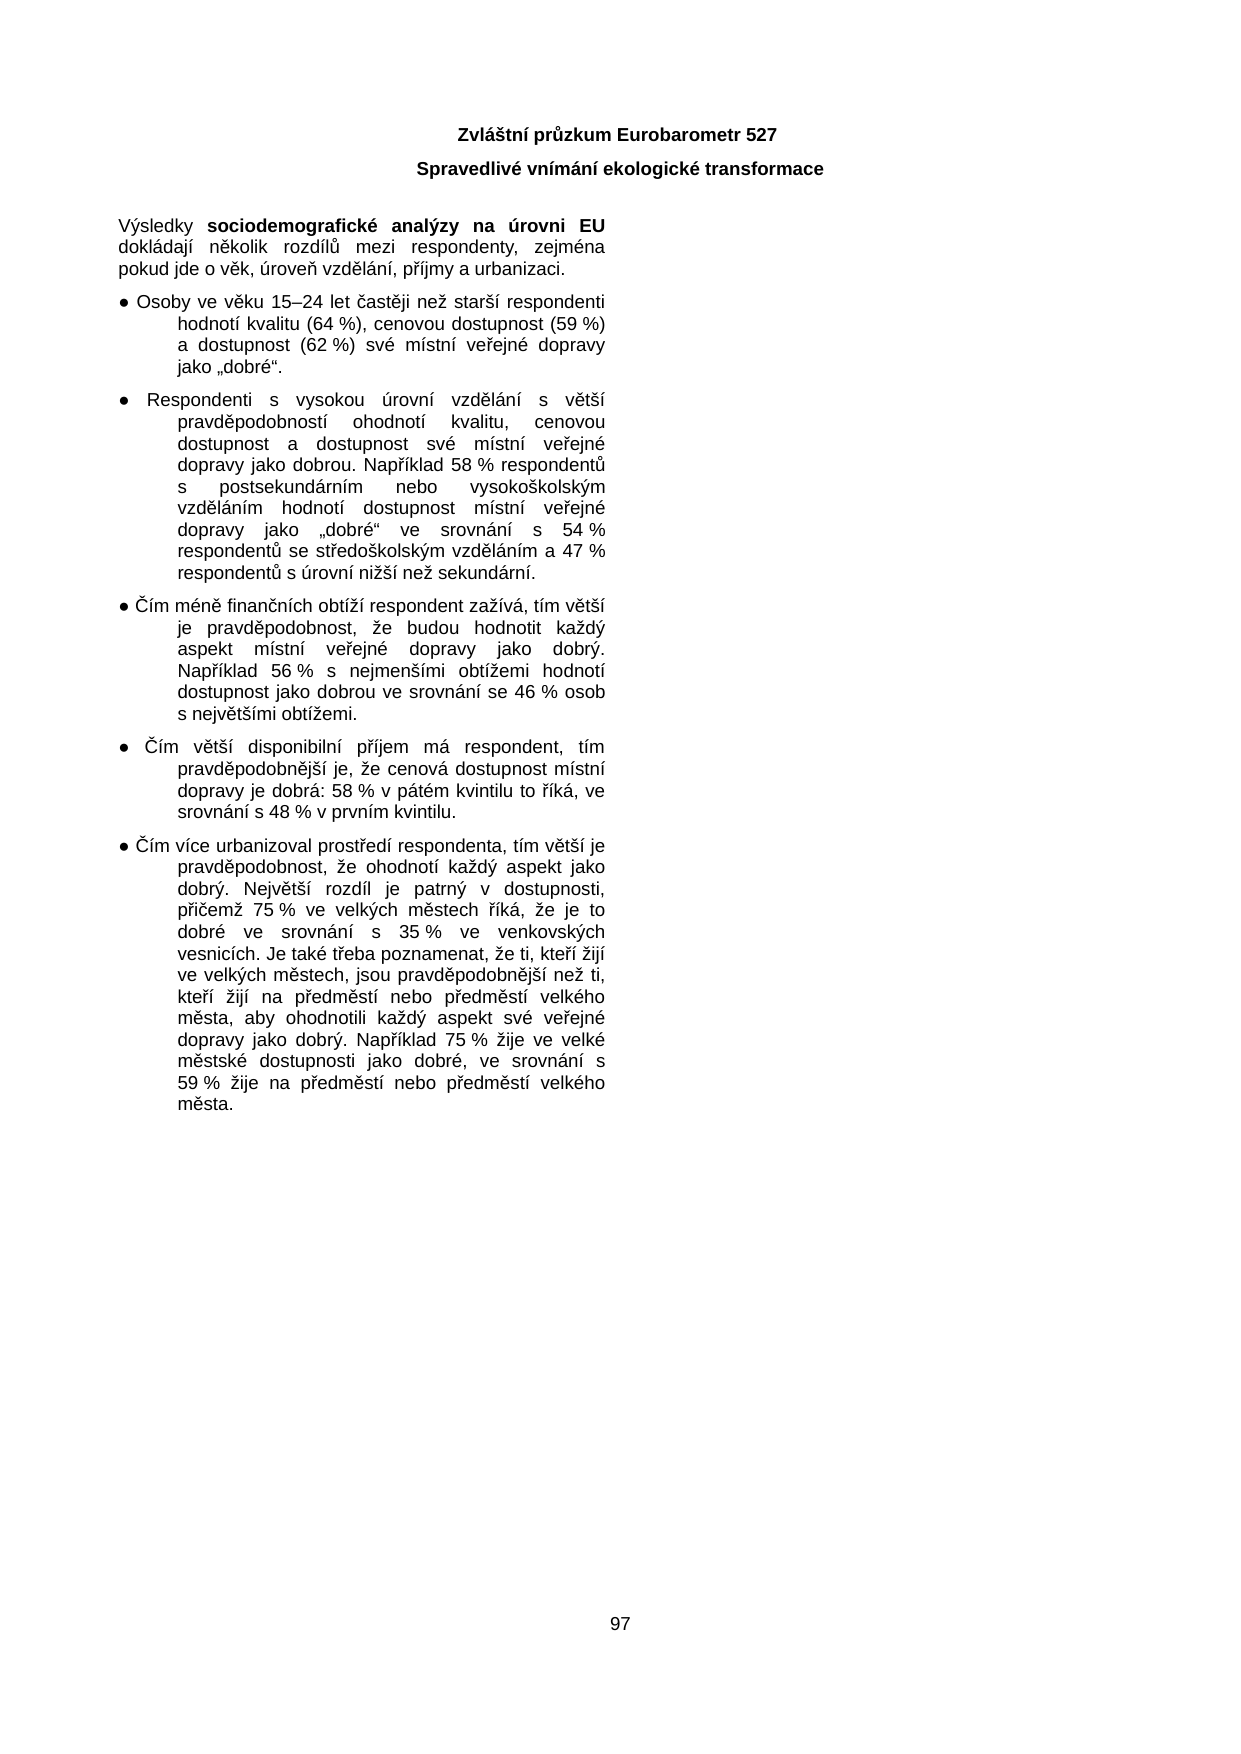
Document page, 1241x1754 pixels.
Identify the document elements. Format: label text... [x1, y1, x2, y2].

text ● Čím méně finančních obtíží respondent zažívá, tím větší je pravděpodobnost, že budou hodnotit každý aspekt místní veřejné dopravy jako dobrý. Například 56 % s nejmenšími obtížemi hodnotí dostupnost jako dobrou ve srovnání se 46 % osob s největšími obtížemi. [118, 595, 605, 724]
text ● Čím větší disponibilní příjem má respondent, tím pravděpodobnější je, že cenová dostupnost místní dopravy je dobrá: 58 % v pátém kvintilu to říká, ve srovnání s 48 % v prvním kvintilu. [118, 736, 605, 823]
text ● Respondenti s vysokou úrovní vzdělání s větší pravděpodobností ohodnotí kvalitu, cenovou dostupnost a dostupnost své místní veřejné dopravy jako dobrou. Například 58 % respondentů s postsekundárním nebo vysokoškolským vzděláním hodnotí dostupnost místní veřejné dopravy jako „dobré“ ve srovnání s 54 % respondentů se středoškolským vzděláním a 47 % respondentů s úrovní nižší než sekundární. [118, 389, 605, 583]
text ● Osoby ve věku 15–24 let častěji než starší respondenti hodnotí kvalitu (64 %), cenovou dostupnost (59 %) a dostupnost (62 %) své místní veřejné dopravy jako „dobré“. [118, 291, 605, 377]
text Výsledky sociodemografické analýzy na úrovni EU dokládají několik rozdílů mezi respondenty, zejména pokud jde o věk, úroveň vzdělání, příjmy a urbanizaci. [118, 214, 605, 279]
text ● Čím více urbanizoval prostředí respondenta, tím větší je pravděpodobnost, že ohodnotí každý aspekt jako dobrý. Největší rozdíl je patrný v dostupnosti, přičemž 75 % ve velkých městech říká, že je to dobré ve srovnání s 35 % ve venkovských vesnicích. Je také třeba poznamenat, že ti, kteří žijí ve velkých městech, jsou pravděpodobnější než ti, kteří žijí na předměstí nebo předměstí velkého města, aby ohodnotili každý aspekt své veřejné dopravy jako dobrý. Například 75 % žije ve velké městské dostupnosti jako dobré, ve srovnání s 59 % žije na předměstí nebo předměstí velkého města. [118, 834, 605, 1115]
